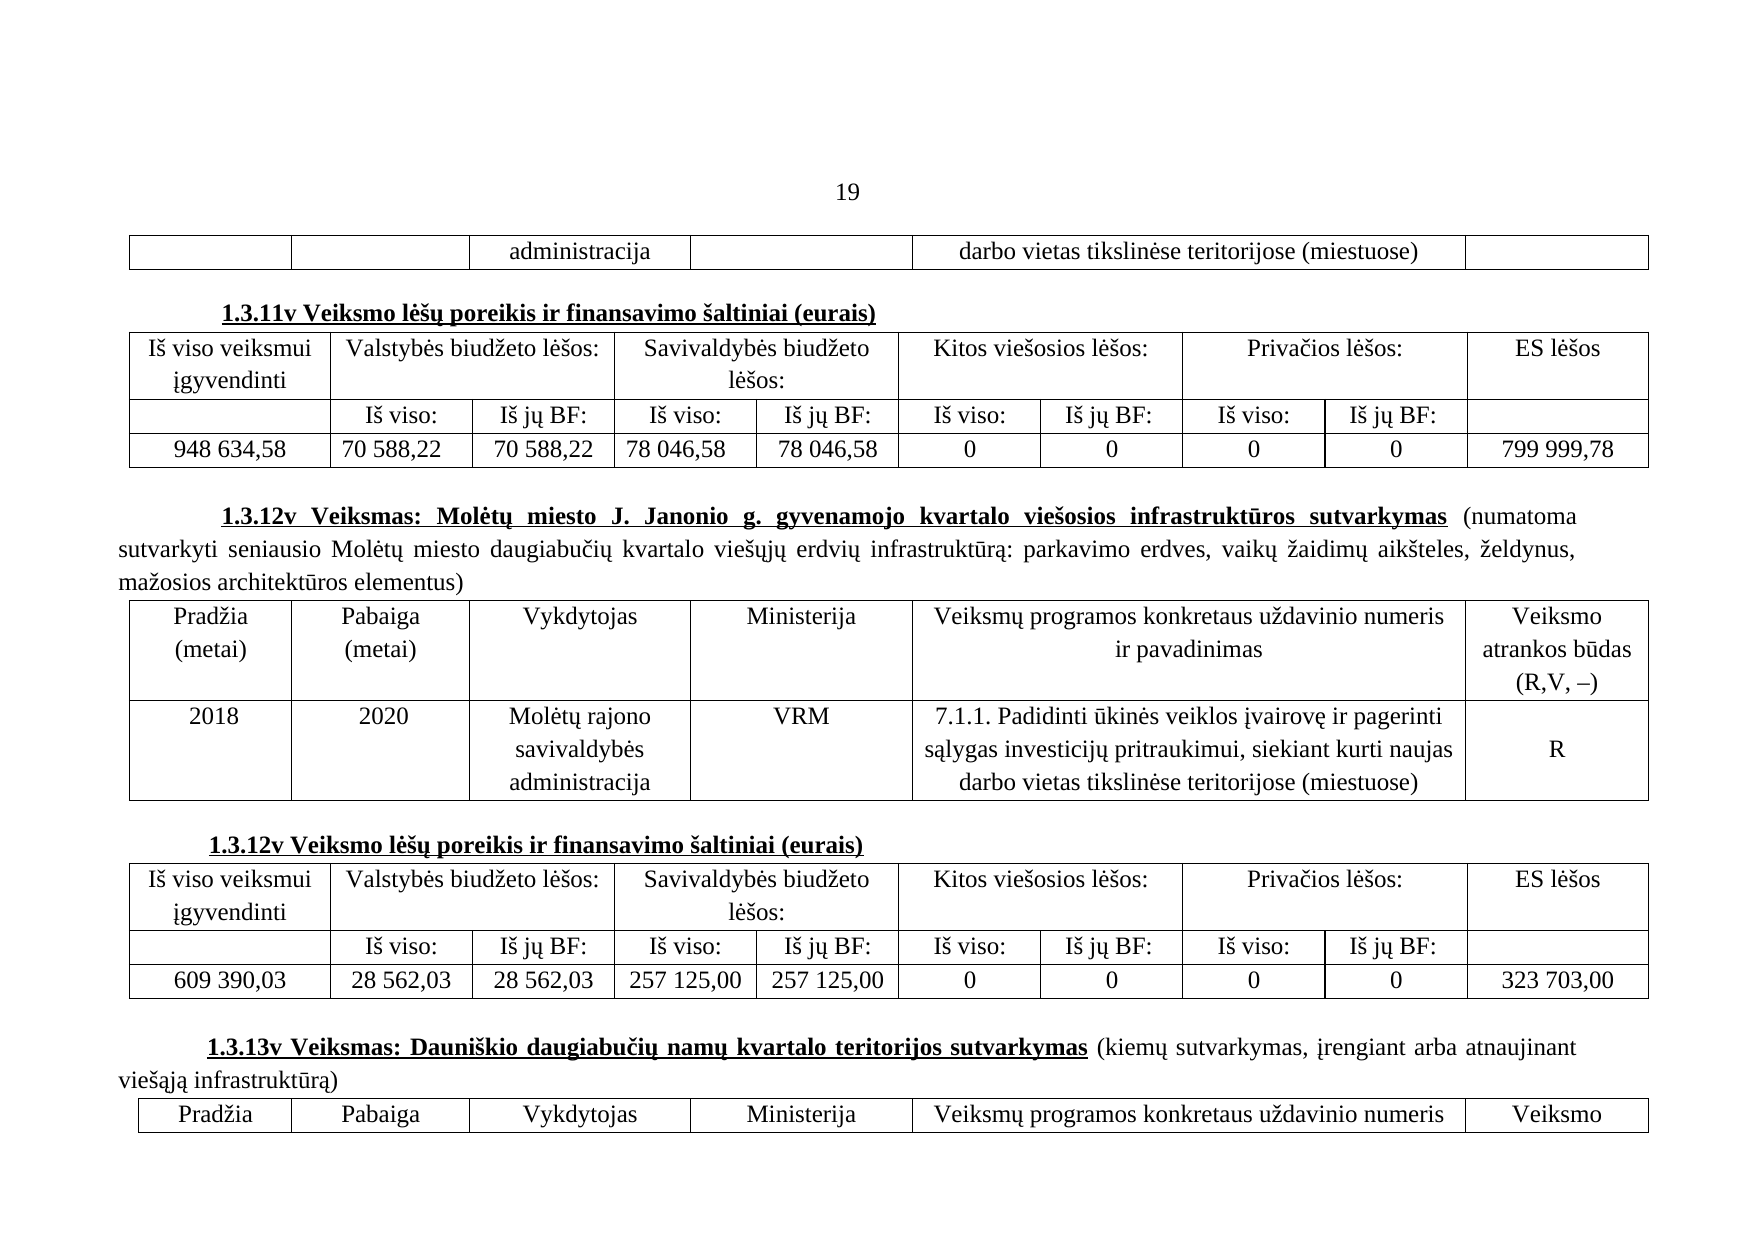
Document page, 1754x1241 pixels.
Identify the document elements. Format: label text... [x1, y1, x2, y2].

text 1.3.12v Veiksmo lėšų poreikis ir finansavimo šaltiniai (eurais) [118, 830, 1577, 859]
table_header Veiksmo atrankos būdas (R,V, –) [1466, 601, 1648, 700]
table_cell 0 [1041, 965, 1182, 998]
table_cell Molėtų rajono savivaldybės administracija [470, 701, 690, 800]
table_header Iš viso veiksmui įgyvendinti [130, 333, 330, 399]
table_cell 257 125,00 [757, 965, 898, 998]
table_cell [130, 236, 291, 269]
table_cell Iš viso: [1183, 400, 1324, 433]
table_cell R [1466, 701, 1648, 800]
table_header Veiksmų programos konkretaus uždavinio numeris [913, 1099, 1465, 1132]
text 1.3.11v Veiksmo lėšų poreikis ir finansavimo šaltiniai (eurais) [118, 298, 1577, 327]
table_cell Iš viso: [1183, 931, 1324, 964]
table_cell Iš viso: [331, 931, 472, 964]
table_header Iš viso veiksmui įgyvendinti [130, 864, 330, 930]
table_cell 257 125,00 [615, 965, 756, 998]
table_cell 948 634,58 [130, 434, 330, 467]
table_cell [130, 400, 330, 433]
table_cell 7.1.1. Padidinti ūkinės veiklos įvairovę ir pagerinti sąlygas investicijų pritraukimui, siekiant kurti naujas darbo vietas tikslinėse teritorijose (miestuose) [913, 701, 1465, 800]
table_header Ministerija [691, 601, 912, 700]
table_cell Iš jų BF: [757, 931, 898, 964]
table_cell 0 [899, 965, 1040, 998]
table_cell 0 [1041, 434, 1182, 467]
table_cell [292, 236, 469, 269]
table_header Kitos viešosios lėšos: [899, 333, 1182, 399]
table_cell Iš viso: [899, 400, 1040, 433]
table_cell VRM [691, 701, 912, 800]
table_cell darbo vietas tikslinėse teritorijose (miestuose) [913, 236, 1465, 269]
table_cell [1468, 400, 1648, 433]
table_header Pabaiga [292, 1099, 469, 1132]
table_cell administracija [470, 236, 690, 269]
table_cell 78 046,58 [757, 434, 898, 467]
table_header Valstybės biudžeto lėšos: [331, 864, 614, 930]
table_header Veiksmų programos konkretaus uždavinio numeris ir pavadinimas [913, 601, 1465, 700]
table_cell Iš jų BF: [1041, 931, 1182, 964]
table_cell 70 588,22 [331, 434, 472, 467]
table_header Privačios lėšos: [1183, 864, 1467, 930]
table_cell 0 [1326, 965, 1467, 998]
table_cell Iš jų BF: [1326, 400, 1467, 433]
table_header Pradžia [139, 1099, 291, 1132]
table_header ES lėšos [1468, 864, 1648, 930]
table_cell [1466, 236, 1648, 269]
table_header ES lėšos [1468, 333, 1648, 399]
table_header Pabaiga (metai) [292, 601, 469, 700]
table_cell 0 [899, 434, 1040, 467]
table_cell 28 562,03 [473, 965, 614, 998]
table_header Valstybės biudžeto lėšos: [331, 333, 614, 399]
table_cell Iš viso: [899, 931, 1040, 964]
table_cell Iš jų BF: [1041, 400, 1182, 433]
table_cell 0 [1183, 434, 1324, 467]
table_cell 28 562,03 [331, 965, 472, 998]
table_cell [691, 236, 912, 269]
table_cell 609 390,03 [130, 965, 330, 998]
table_header Vykdytojas [470, 601, 690, 700]
table_header Savivaldybės biudžeto lėšos: [615, 864, 898, 930]
table_header Veiksmo [1466, 1099, 1648, 1132]
table_cell [130, 931, 330, 964]
text 1.3.12v Veiksmas: Molėtų miesto J. Janonio g. gyvenamojo kvartalo viešosios infrastruktūros sutvarkymas (numatoma sutvarkyti seniausio Molėtų miesto daugiabučių kvartalo viešųjų erdvių infrastruktūrą: parkavimo erdves, vaikų žaidimų aikšteles, želdynus, mažosios architektūros elementus) [118, 501, 1577, 596]
table_cell Iš viso: [615, 400, 756, 433]
table_cell Iš viso: [615, 931, 756, 964]
table_header Vykdytojas [470, 1099, 690, 1132]
table_cell 0 [1183, 965, 1324, 998]
table_cell Iš jų BF: [757, 400, 898, 433]
table_header Pradžia (metai) [130, 601, 291, 700]
table_cell [1468, 931, 1648, 964]
table_cell Iš jų BF: [473, 931, 614, 964]
table_cell 78 046,58 [615, 434, 756, 467]
table_cell 70 588,22 [473, 434, 614, 467]
table_cell Iš viso: [331, 400, 472, 433]
table_header Ministerija [691, 1099, 912, 1132]
text 1.3.13v Veiksmas: Dauniškio daugiabučių namų kvartalo teritorijos sutvarkymas (kiemų sutvarkymas, įrengiant arba atnaujinant viešąją infrastruktūrą) [118, 1032, 1577, 1094]
table_cell Iš jų BF: [1326, 931, 1467, 964]
table_cell 2018 [130, 701, 291, 800]
table_cell 2020 [292, 701, 469, 800]
table_cell 799 999,78 [1468, 434, 1648, 467]
table_cell 0 [1326, 434, 1467, 467]
table_header Privačios lėšos: [1183, 333, 1467, 399]
table_header Kitos viešosios lėšos: [899, 864, 1182, 930]
table_header Savivaldybės biudžeto lėšos: [615, 333, 898, 399]
table_cell 323 703,00 [1468, 965, 1648, 998]
table_cell Iš jų BF: [473, 400, 614, 433]
